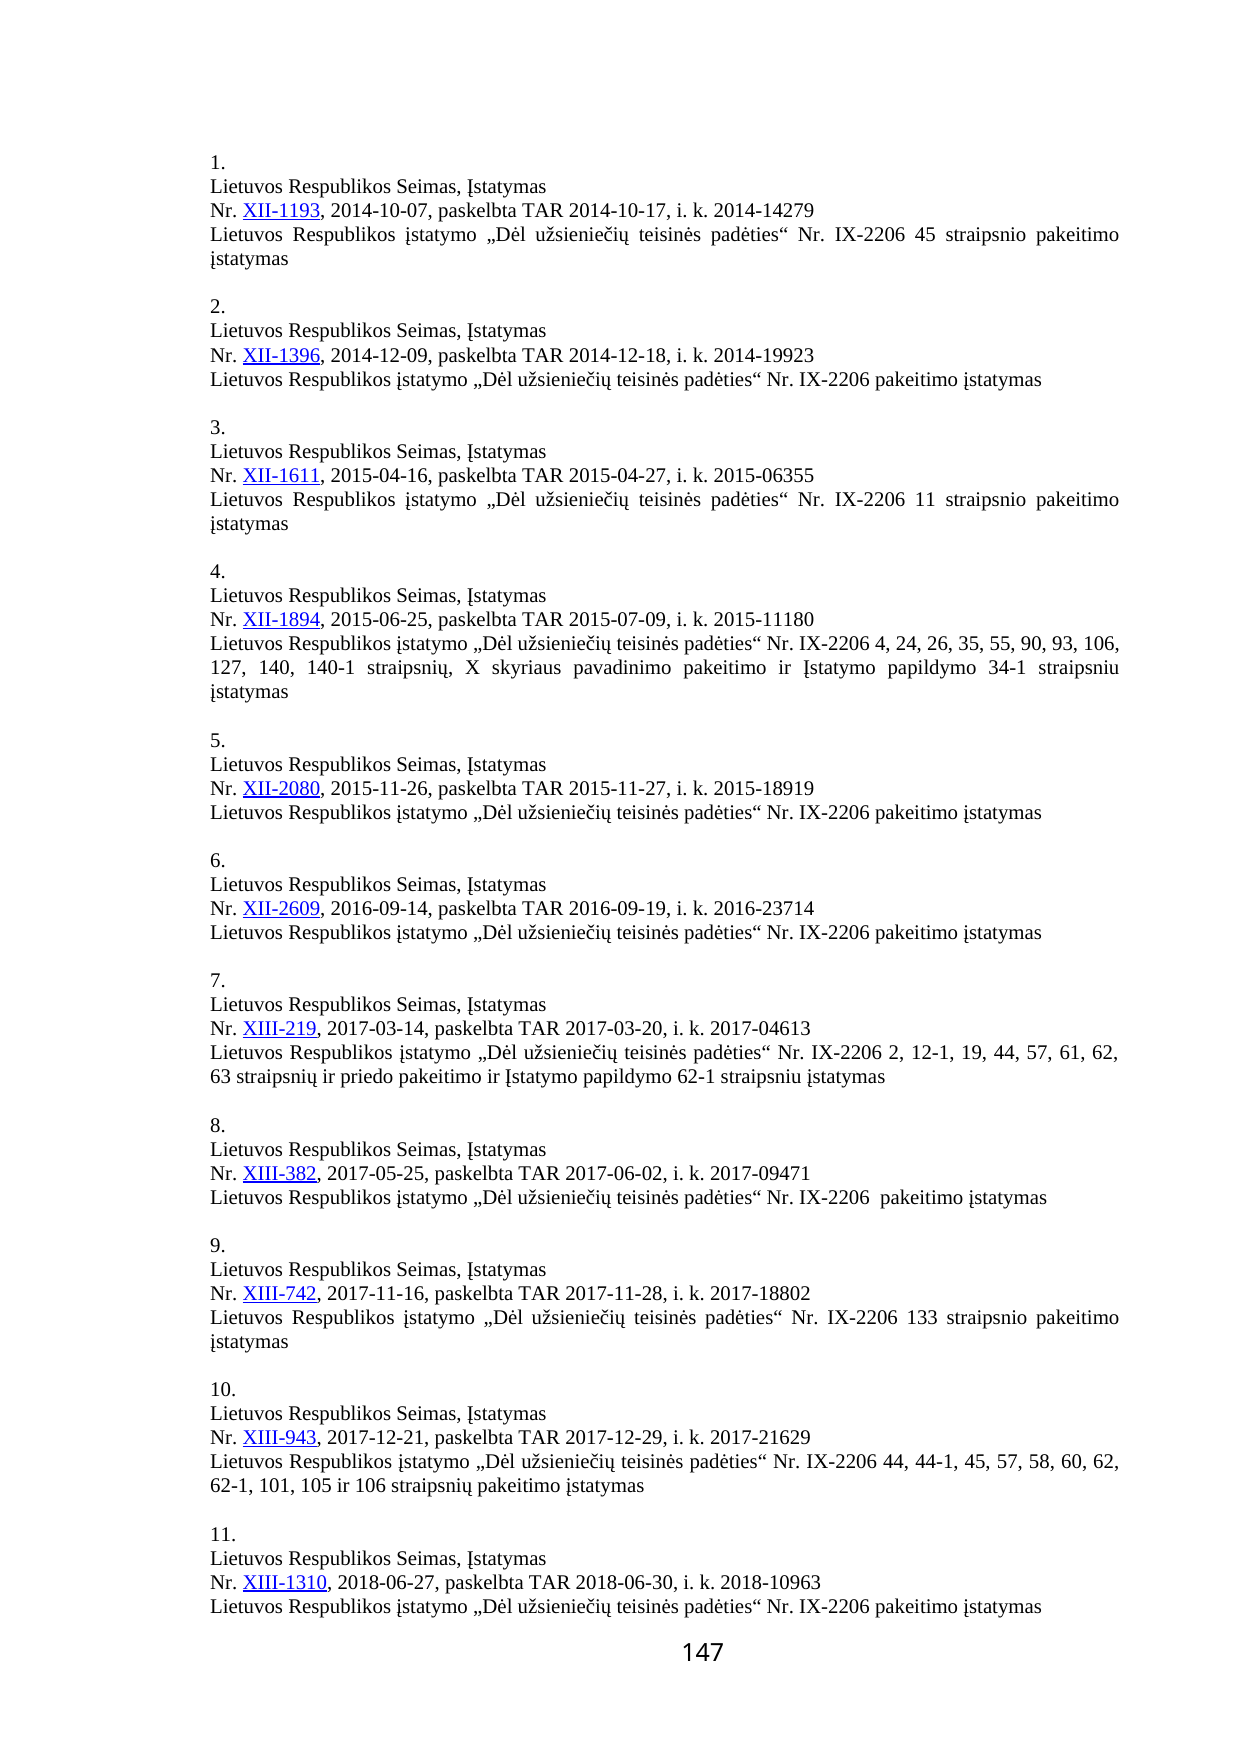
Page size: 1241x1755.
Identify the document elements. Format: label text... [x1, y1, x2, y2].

text Lietuvos Respublikos įstatymo „Dėl užsieniečių teisinės padėties“ Nr. IX-2206 pakeitimo įstatymas [210, 367, 1120, 391]
text Lietuvos Respublikos Seimas, Įstatymas [210, 1137, 1120, 1161]
text Lietuvos Respublikos įstatymo „Dėl užsieniečių teisinės padėties“ Nr. IX-2206 45 straipsnio pakeitimo įstatymas [210, 222, 1120, 270]
text 6. [210, 848, 1120, 872]
text 9. [210, 1233, 1120, 1257]
text Lietuvos Respublikos įstatymo „Dėl užsieniečių teisinės padėties“ Nr. IX-2206 133 straipsnio pakeitimo įstatymas [210, 1305, 1120, 1353]
text Nr. XIII-382, 2017-05-25, paskelbta TAR 2017-06-02, i. k. 2017-09471 [210, 1161, 1120, 1185]
text Nr. XIII-943, 2017-12-21, paskelbta TAR 2017-12-29, i. k. 2017-21629 [210, 1425, 1120, 1449]
text 2. [210, 294, 1120, 318]
text Nr. XII-1611, 2015-04-16, paskelbta TAR 2015-04-27, i. k. 2015-06355 [210, 463, 1120, 487]
text Lietuvos Respublikos įstatymo „Dėl užsieniečių teisinės padėties“ Nr. IX-2206 11 straipsnio pakeitimo įstatymas [210, 487, 1120, 535]
text Nr. XIII-742, 2017-11-16, paskelbta TAR 2017-11-28, i. k. 2017-18802 [210, 1281, 1120, 1305]
text Lietuvos Respublikos Seimas, Įstatymas [210, 1257, 1120, 1281]
text Lietuvos Respublikos Seimas, Įstatymas [210, 439, 1120, 463]
text Lietuvos Respublikos įstatymo „Dėl užsieniečių teisinės padėties“ Nr. IX-2206 pakeitimo įstatymas [210, 920, 1120, 944]
text Nr. XIII-219, 2017-03-14, paskelbta TAR 2017-03-20, i. k. 2017-04613 [210, 1016, 1120, 1040]
text 11. [210, 1522, 1120, 1546]
text Lietuvos Respublikos Seimas, Įstatymas [210, 872, 1120, 896]
text 3. [210, 415, 1120, 439]
text Nr. XII-1894, 2015-06-25, paskelbta TAR 2015-07-09, i. k. 2015-11180 [210, 607, 1120, 631]
text Lietuvos Respublikos įstatymo „Dėl užsieniečių teisinės padėties“ Nr. IX-2206 pakeitimo įstatymas [210, 1185, 1120, 1209]
text Lietuvos Respublikos įstatymo „Dėl užsieniečių teisinės padėties“ Nr. IX-2206 44, 44-1, 45, 57, 58, 60, 62, 62-1, 101, 105 ir 106 straipsnių pakeitimo įstatymas [210, 1449, 1120, 1497]
text Lietuvos Respublikos Seimas, Įstatymas [210, 583, 1120, 607]
text 8. [210, 1112, 1120, 1137]
text Lietuvos Respublikos Seimas, Įstatymas [210, 1546, 1120, 1570]
text Nr. XII-1193, 2014-10-07, paskelbta TAR 2014-10-17, i. k. 2014-14279 [210, 198, 1120, 222]
text Lietuvos Respublikos Seimas, Įstatymas [210, 318, 1120, 342]
text 4. [210, 559, 1120, 583]
text Lietuvos Respublikos Seimas, Įstatymas [210, 1401, 1120, 1425]
text Lietuvos Respublikos įstatymo „Dėl užsieniečių teisinės padėties“ Nr. IX-2206 pakeitimo įstatymas [210, 1594, 1120, 1618]
text Lietuvos Respublikos įstatymo „Dėl užsieniečių teisinės padėties“ Nr. IX-2206 pakeitimo įstatymas [210, 800, 1120, 824]
text Nr. XII-2080, 2015-11-26, paskelbta TAR 2015-11-27, i. k. 2015-18919 [210, 776, 1120, 800]
text 5. [210, 727, 1120, 752]
text Nr. XII-1396, 2014-12-09, paskelbta TAR 2014-12-18, i. k. 2014-19923 [210, 342, 1120, 367]
text Lietuvos Respublikos įstatymo „Dėl užsieniečių teisinės padėties“ Nr. IX-2206 2, 12-1, 19, 44, 57, 61, 62, 63 straipsnių ir priedo pakeitimo ir Įstatymo papildymo 62-1 straipsniu įstatymas [210, 1040, 1120, 1088]
text Lietuvos Respublikos Seimas, Įstatymas [210, 174, 1120, 198]
text Lietuvos Respublikos Seimas, Įstatymas [210, 752, 1120, 776]
text Lietuvos Respublikos Seimas, Įstatymas [210, 992, 1120, 1016]
text 1. [210, 150, 1120, 174]
text Nr. XII-2609, 2016-09-14, paskelbta TAR 2016-09-19, i. k. 2016-23714 [210, 896, 1120, 920]
text Lietuvos Respublikos įstatymo „Dėl užsieniečių teisinės padėties“ Nr. IX-2206 4, 24, 26, 35, 55, 90, 93, 106, 127, 140, 140-1 straipsnių, X skyriaus pavadinimo pakeitimo ir Įstatymo papildymo 34-1 straipsniu įstatymas [210, 631, 1120, 703]
text Nr. XIII-1310, 2018-06-27, paskelbta TAR 2018-06-30, i. k. 2018-10963 [210, 1570, 1120, 1594]
text 7. [210, 968, 1120, 992]
text 10. [210, 1377, 1120, 1401]
